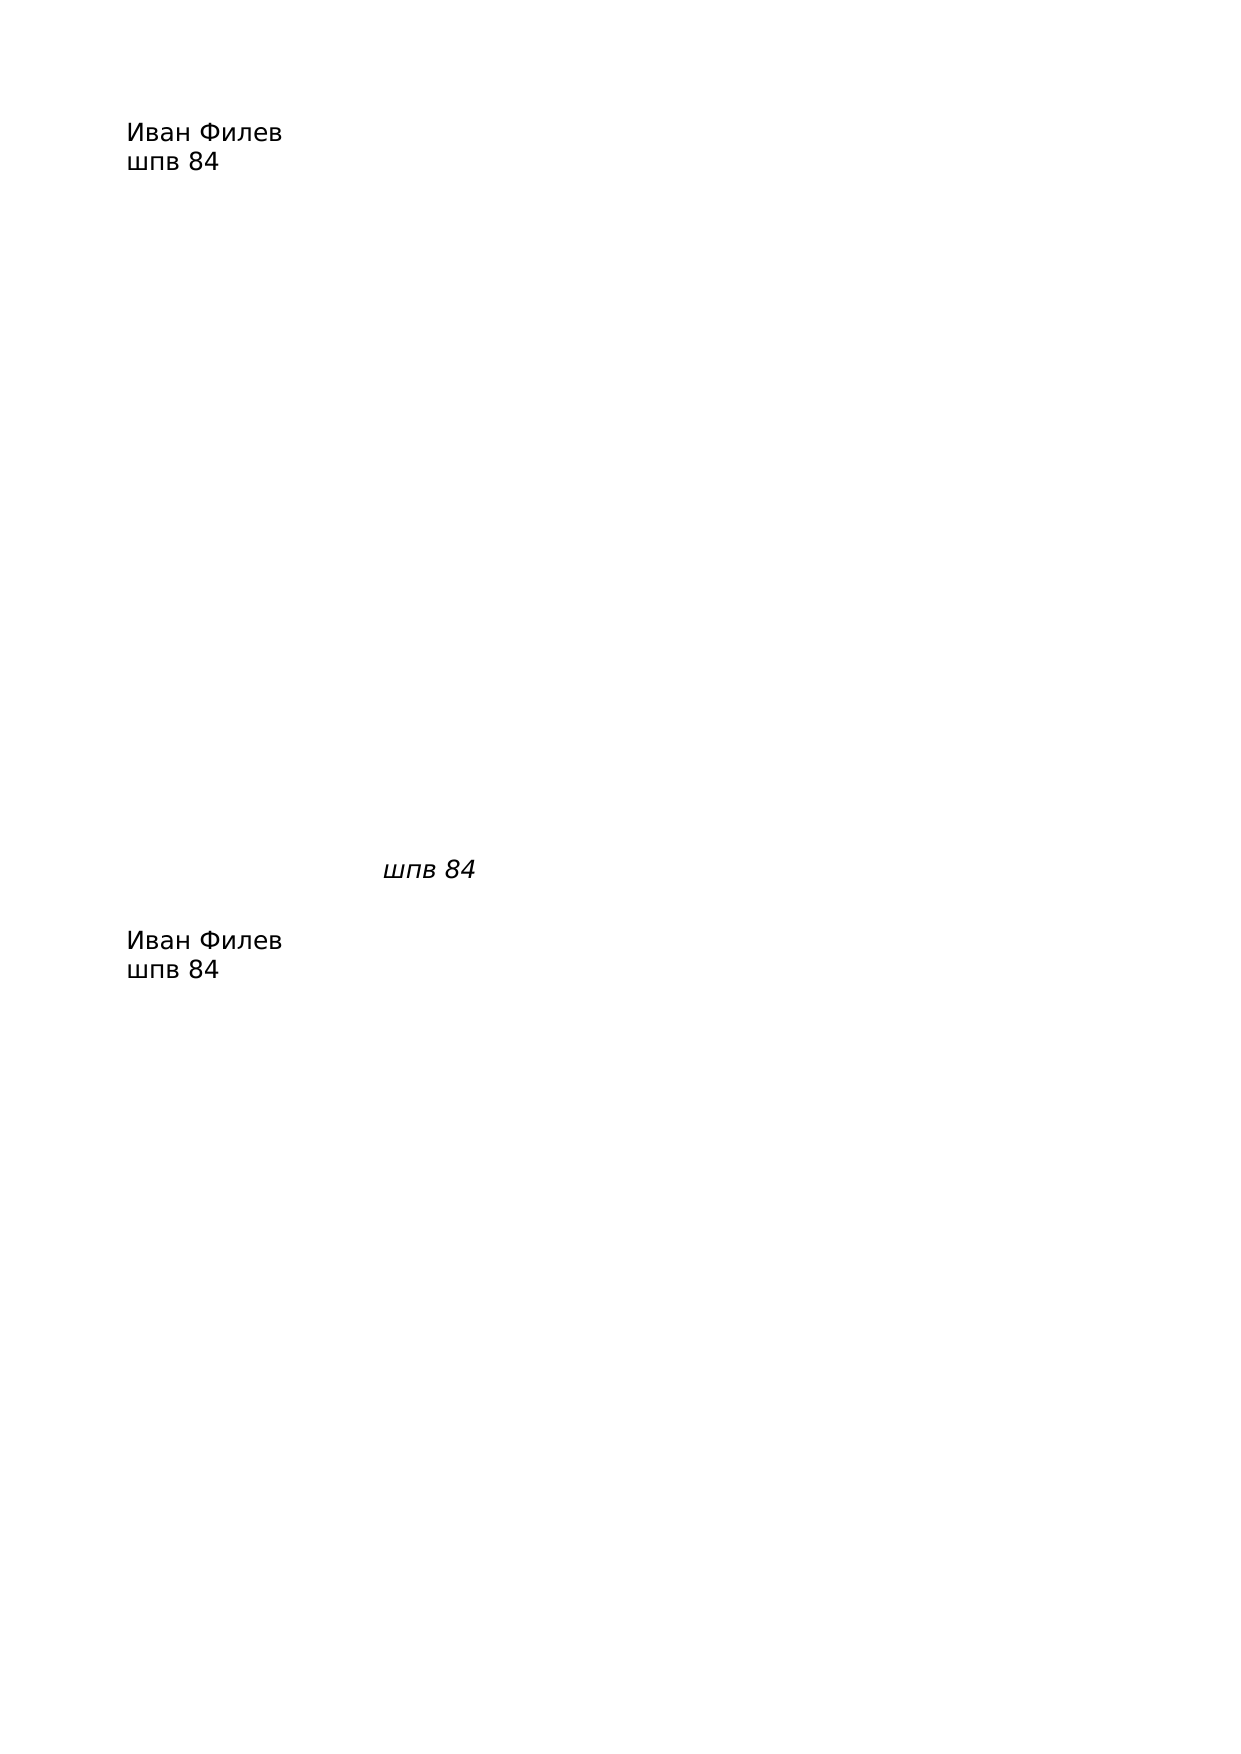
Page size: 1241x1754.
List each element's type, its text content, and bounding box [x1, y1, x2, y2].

text шпв 84 [118, 231, 743, 885]
text Иван Филев шпв 84 [118, 897, 1122, 1014]
text Иван Филев шпв 84 [118, 118, 1122, 206]
